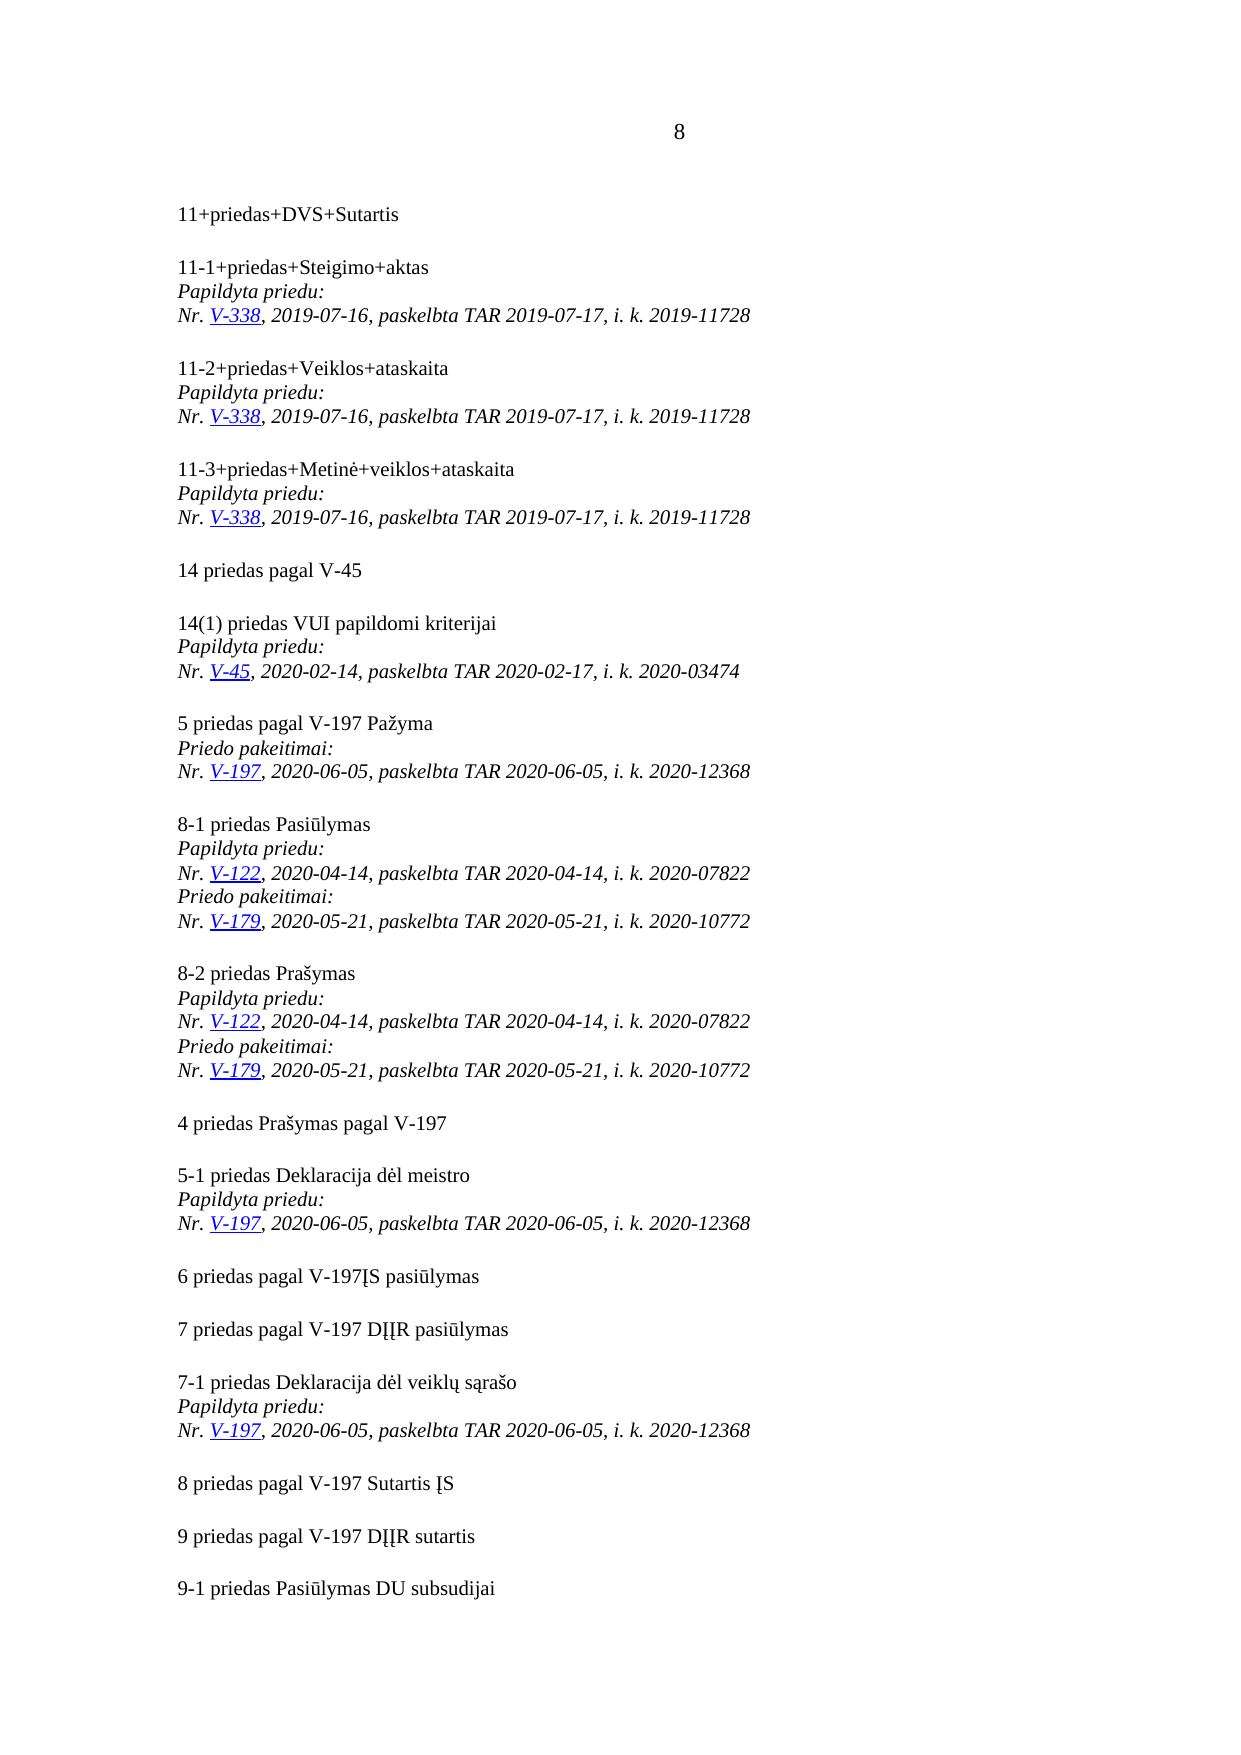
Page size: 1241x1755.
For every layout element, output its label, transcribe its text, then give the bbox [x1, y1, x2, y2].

text 7 priedas pagal V-197 DĮĮR pasiūlymas [177, 1317, 1181, 1341]
text Papildyta priedu: [177, 634, 1181, 658]
text 9-1 priedas Pasiūlymas DU subsudijai [177, 1576, 1181, 1600]
text Nr. V-179, 2020-05-21, paskelbta TAR 2020-05-21, i. k. 2020-10772 [177, 1058, 1181, 1082]
text 11-1+priedas+Steigimo+aktas [177, 255, 1181, 279]
text 14(1) priedas VUI papildomi kriterijai [177, 610, 1181, 634]
text 8-2 priedas Prašymas [177, 961, 1181, 985]
text Nr. V-197, 2020-06-05, paskelbta TAR 2020-06-05, i. k. 2020-12368 [177, 759, 1181, 783]
text Nr. V-197, 2020-06-05, paskelbta TAR 2020-06-05, i. k. 2020-12368 [177, 1418, 1181, 1442]
text Papildyta priedu: [177, 380, 1181, 404]
text 6 priedas pagal V-197ĮS pasiūlymas [177, 1264, 1181, 1288]
text Priedo pakeitimai: [177, 884, 1181, 908]
text 11-2+priedas+Veiklos+ataskaita [177, 356, 1181, 380]
text 5 priedas pagal V-197 Pažyma [177, 711, 1181, 735]
text Papildyta priedu: [177, 279, 1181, 303]
text Nr. V-45, 2020-02-14, paskelbta TAR 2020-02-17, i. k. 2020-03474 [177, 658, 1181, 683]
text 14 priedas pagal V-45 [177, 558, 1181, 582]
text Papildyta priedu: [177, 481, 1181, 505]
text Nr. V-179, 2020-05-21, paskelbta TAR 2020-05-21, i. k. 2020-10772 [177, 908, 1181, 933]
text 7-1 priedas Deklaracija dėl veiklų sąrašo [177, 1370, 1181, 1394]
text Nr. V-338, 2019-07-16, paskelbta TAR 2019-07-17, i. k. 2019-11728 [177, 404, 1181, 428]
text 11+priedas+DVS+Sutartis [177, 202, 1181, 226]
text 4 priedas Prašymas pagal V-197 [177, 1110, 1181, 1134]
text Priedo pakeitimai: [177, 735, 1181, 759]
text 8-1 priedas Pasiūlymas [177, 812, 1181, 836]
text 9 priedas pagal V-197 DĮĮR sutartis [177, 1523, 1181, 1548]
text Nr. V-122, 2020-04-14, paskelbta TAR 2020-04-14, i. k. 2020-07822 [177, 1009, 1181, 1033]
text Papildyta priedu: [177, 1394, 1181, 1418]
text Nr. V-338, 2019-07-16, paskelbta TAR 2019-07-17, i. k. 2019-11728 [177, 505, 1181, 529]
text Nr. V-338, 2019-07-16, paskelbta TAR 2019-07-17, i. k. 2019-11728 [177, 303, 1181, 327]
text Nr. V-197, 2020-06-05, paskelbta TAR 2020-06-05, i. k. 2020-12368 [177, 1211, 1181, 1235]
text 5-1 priedas Deklaracija dėl meistro [177, 1163, 1181, 1187]
text 8 priedas pagal V-197 Sutartis ĮS [177, 1471, 1181, 1495]
text Papildyta priedu: [177, 836, 1181, 860]
text Nr. V-122, 2020-04-14, paskelbta TAR 2020-04-14, i. k. 2020-07822 [177, 860, 1181, 884]
text 11-3+priedas+Metinė+veiklos+ataskaita [177, 457, 1181, 481]
text Priedo pakeitimai: [177, 1033, 1181, 1058]
text Papildyta priedu: [177, 1187, 1181, 1211]
text Papildyta priedu: [177, 985, 1181, 1009]
